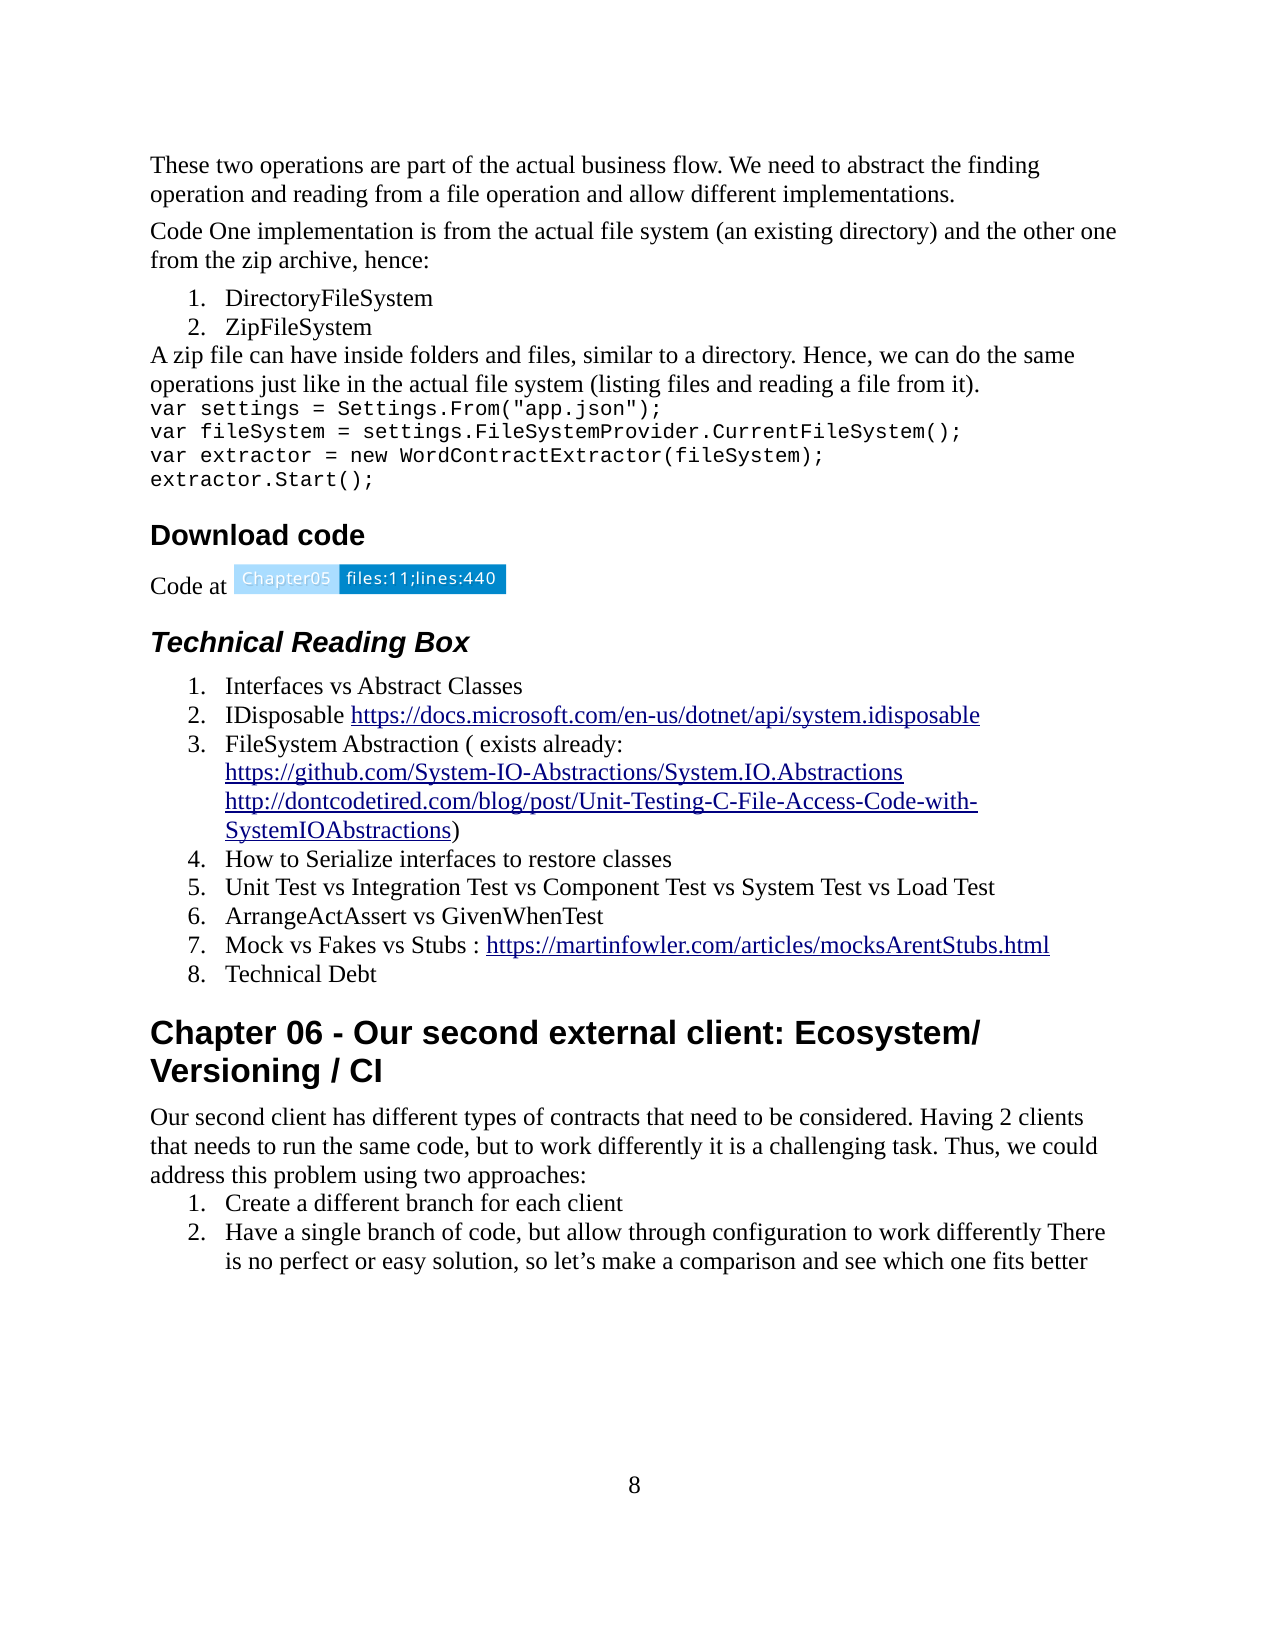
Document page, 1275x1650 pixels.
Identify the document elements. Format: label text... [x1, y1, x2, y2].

list Mock vs Fakes vs Stubs : https://martinfowler.com/articles/mocksArentStubs.html [187, 930, 1125, 959]
text var settings = Settings.From("app.json"); [150, 398, 1125, 422]
list How to Serialize interfaces to restore classes [187, 844, 1125, 872]
list FileSystem Abstraction ( exists already: https://github.com/System-IO-Abstractions/System.IO.Abstractions http://dontcodetired.com/blog/post/Unit-Testing-C-File-Access-Code-with-SystemIOAbstractions) [187, 729, 1125, 844]
list Create a different branch for each client [187, 1188, 1125, 1217]
list Unit Test vs Integration Test vs Component Test vs System Test vs Load Test [187, 872, 1125, 901]
list DirectoryFileSystem [187, 283, 1125, 312]
list Interfaces vs Abstract Classes [187, 671, 1125, 700]
list ZipFileSystem [187, 312, 1125, 340]
text These two operations are part of the actual business flow. We need to abstract the finding operation and reading from a file operation and allow different implementations. [150, 150, 1125, 207]
subtitle Chapter 06 - Our second external client: Ecosystem/ Versioning / CI [150, 1012, 1125, 1090]
subtitle Technical Reading Box [150, 625, 1125, 659]
subtitle Download code [150, 517, 1125, 551]
text extractor.Start(); [150, 469, 1125, 492]
text Our second client has different types of contracts that need to be considered. Having 2 clients that needs to run the same code, but to work differently it is a challenging task. Thus, we could address this problem using two approaches: [150, 1102, 1125, 1188]
text Code One implementation is from the actual file system (an existing directory) and the other one from the zip archive, hence: [150, 216, 1125, 274]
text var fileSystem = settings.FileSystemProvider.CurrentFileSystem(); [150, 422, 1125, 445]
text var extractor = new WordContractExtractor(fileSystem); [150, 445, 1125, 469]
list IDisposable https://docs.microsoft.com/en-us/dotnet/api/system.idisposable [187, 700, 1125, 729]
list Have a single branch of code, but allow through configuration to work differently There is no perfect or easy solution, so let’s make a comparison and see which one fits better [187, 1217, 1125, 1275]
text A zip file can have inside folders and files, similar to a directory. Hence, we can do the same operations just like in the actual file system (listing files and reading a file from it). [150, 340, 1125, 398]
list Technical Debt [187, 959, 1125, 987]
list ArrangeActAssert vs GivenWhenTest [187, 901, 1125, 930]
text Code at [150, 563, 1125, 600]
